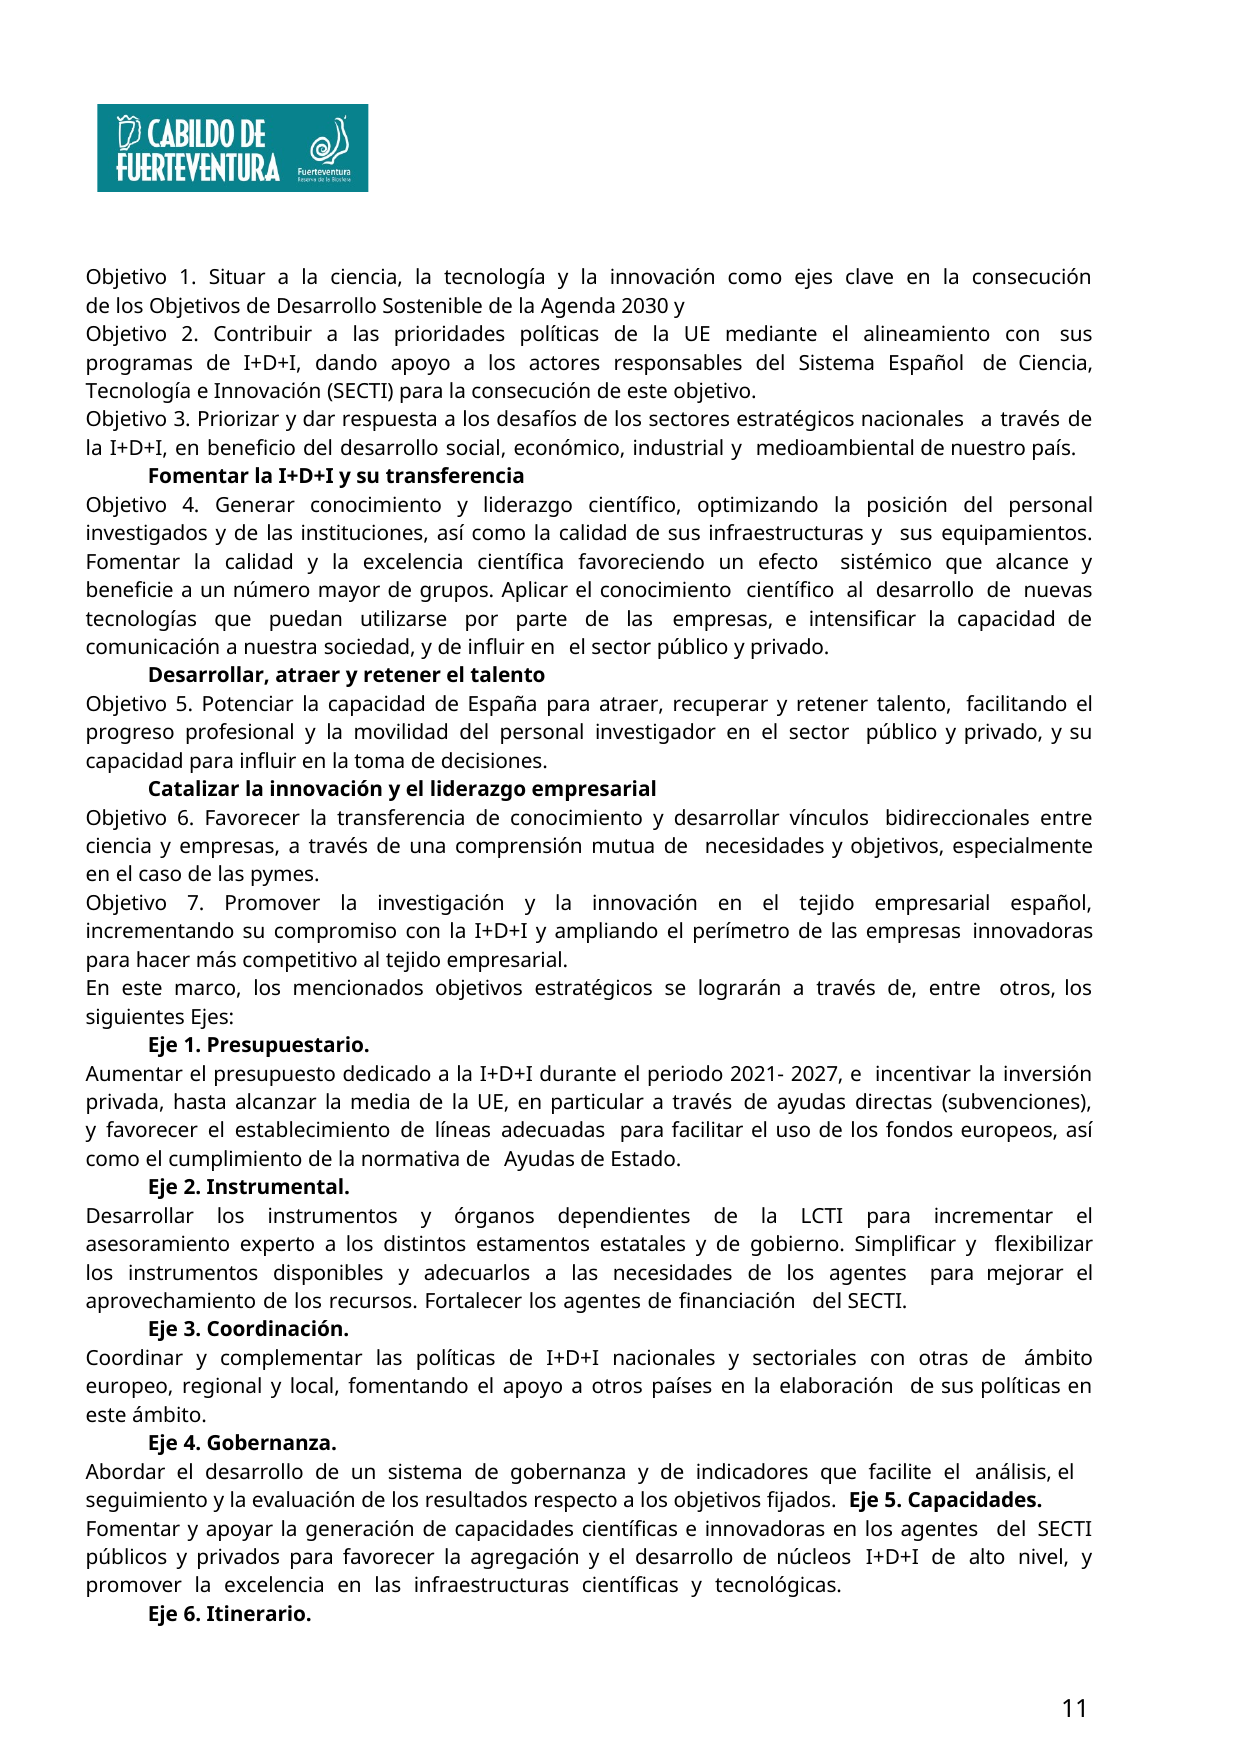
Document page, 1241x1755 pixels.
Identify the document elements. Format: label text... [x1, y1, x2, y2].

text Objetivo 2. Contribuir a las prioridades políticas de la UE mediante el alineamiento con sus programas de I+D+I, dando apoyo a los actores responsables del Sistema Español de Ciencia, Tecnología e Innovación (SECTI) para la consecución de este objetivo. [85, 319, 1093, 404]
text Objetivo 1. Situar a la ciencia, la tecnología y la innovación como ejes clave en la consecución de los Objetivos de Desarrollo Sostenible de la Agenda 2030 y [85, 262, 1093, 319]
subtitle Eje 6. Itinerario. [148, 1599, 1105, 1627]
text Objetivo 3. Priorizar y dar respuesta a los desafíos de los sectores estratégicos nacionales a través de la I+D+I, en beneficio del desarrollo social, económico, industrial y medioambiental de nuestro país. [85, 404, 1093, 461]
text Objetivo 5. Potenciar la capacidad de España para atraer, recuperar y retener talento, facilitando el progreso profesional y la movilidad del personal investigador en el sector público y privado, y su capacidad para influir en la toma de decisiones. [85, 689, 1093, 774]
text Aumentar el presupuesto dedicado a la I+D+I durante el periodo 2021- 2027, e incentivar la inversión privada, hasta alcanzar la media de la UE, en particular a través de ayudas directas (subvenciones), y favorecer el establecimiento de líneas adecuadas para facilitar el uso de los fondos europeos, así como el cumplimiento de la normativa de Ayudas de Estado. [85, 1059, 1093, 1172]
subtitle Eje 4. Gobernanza. [148, 1428, 1105, 1457]
text Desarrollar los instrumentos y órganos dependientes de la LCTI para incrementar el asesoramiento experto a los distintos estamentos estatales y de gobierno. Simplificar y flexibilizar los instrumentos disponibles y adecuarlos a las necesidades de los agentes para mejorar el aprovechamiento de los recursos. Fortalecer los agentes de financiación del SECTI. [85, 1201, 1093, 1314]
subtitle Eje 1. Presupuestario. [148, 1030, 1105, 1059]
text Objetivo 6. Favorecer la transferencia de conocimiento y desarrollar vínculos bidireccionales entre ciencia y empresas, a través de una comprensión mutua de necesidades y objetivos, especialmente en el caso de las pymes. [85, 803, 1093, 888]
text Coordinar y complementar las políticas de I+D+I nacionales y sectoriales con otras de ámbito europeo, regional y local, fomentando el apoyo a otros países en la elaboración de sus políticas en este ámbito. [85, 1343, 1093, 1428]
subtitle Desarrollar, atraer y retener el talento [148, 661, 1105, 689]
subtitle Fomentar la I+D+I y su transferencia [148, 461, 1105, 490]
text En este marco, los mencionados objetivos estratégicos se lograrán a través de, entre otros, los siguientes Ejes: [85, 973, 1093, 1030]
text Abordar el desarrollo de un sistema de gobernanza y de indicadores que facilite el análisis, el seguimiento y la evaluación de los resultados respecto a los objetivos fijados. Eje 5. Capacidades. [85, 1457, 1093, 1514]
text Objetivo 4. Generar conocimiento y liderazgo científico, optimizando la posición del personal investigados y de las instituciones, así como la calidad de sus infraestructuras y sus equipamientos. Fomentar la calidad y la excelencia científica favoreciendo un efecto sistémico que alcance y beneficie a un número mayor de grupos. Aplicar el conocimiento científico al desarrollo de nuevas tecnologías que puedan utilizarse por parte de las empresas, e intensificar la capacidad de comunicación a nuestra sociedad, y de influir en el sector público y privado. [85, 490, 1093, 661]
subtitle Eje 2. Instrumental. [148, 1172, 1105, 1201]
subtitle Eje 3. Coordinación. [148, 1314, 1105, 1343]
subtitle Catalizar la innovación y el liderazgo empresarial [148, 774, 1105, 803]
text Objetivo 7. Promover la investigación y la innovación en el tejido empresarial español, incrementando su compromiso con la I+D+I y ampliando el perímetro de las empresas innovadoras para hacer más competitivo al tejido empresarial. [85, 888, 1093, 973]
text Fomentar y apoyar la generación de capacidades científicas e innovadoras en los agentes del SECTI públicos y privados para favorecer la agregación y el desarrollo de núcleos I+D+I de alto nivel, y promover la excelencia en las infraestructuras científicas y tecnológicas. [85, 1514, 1093, 1599]
